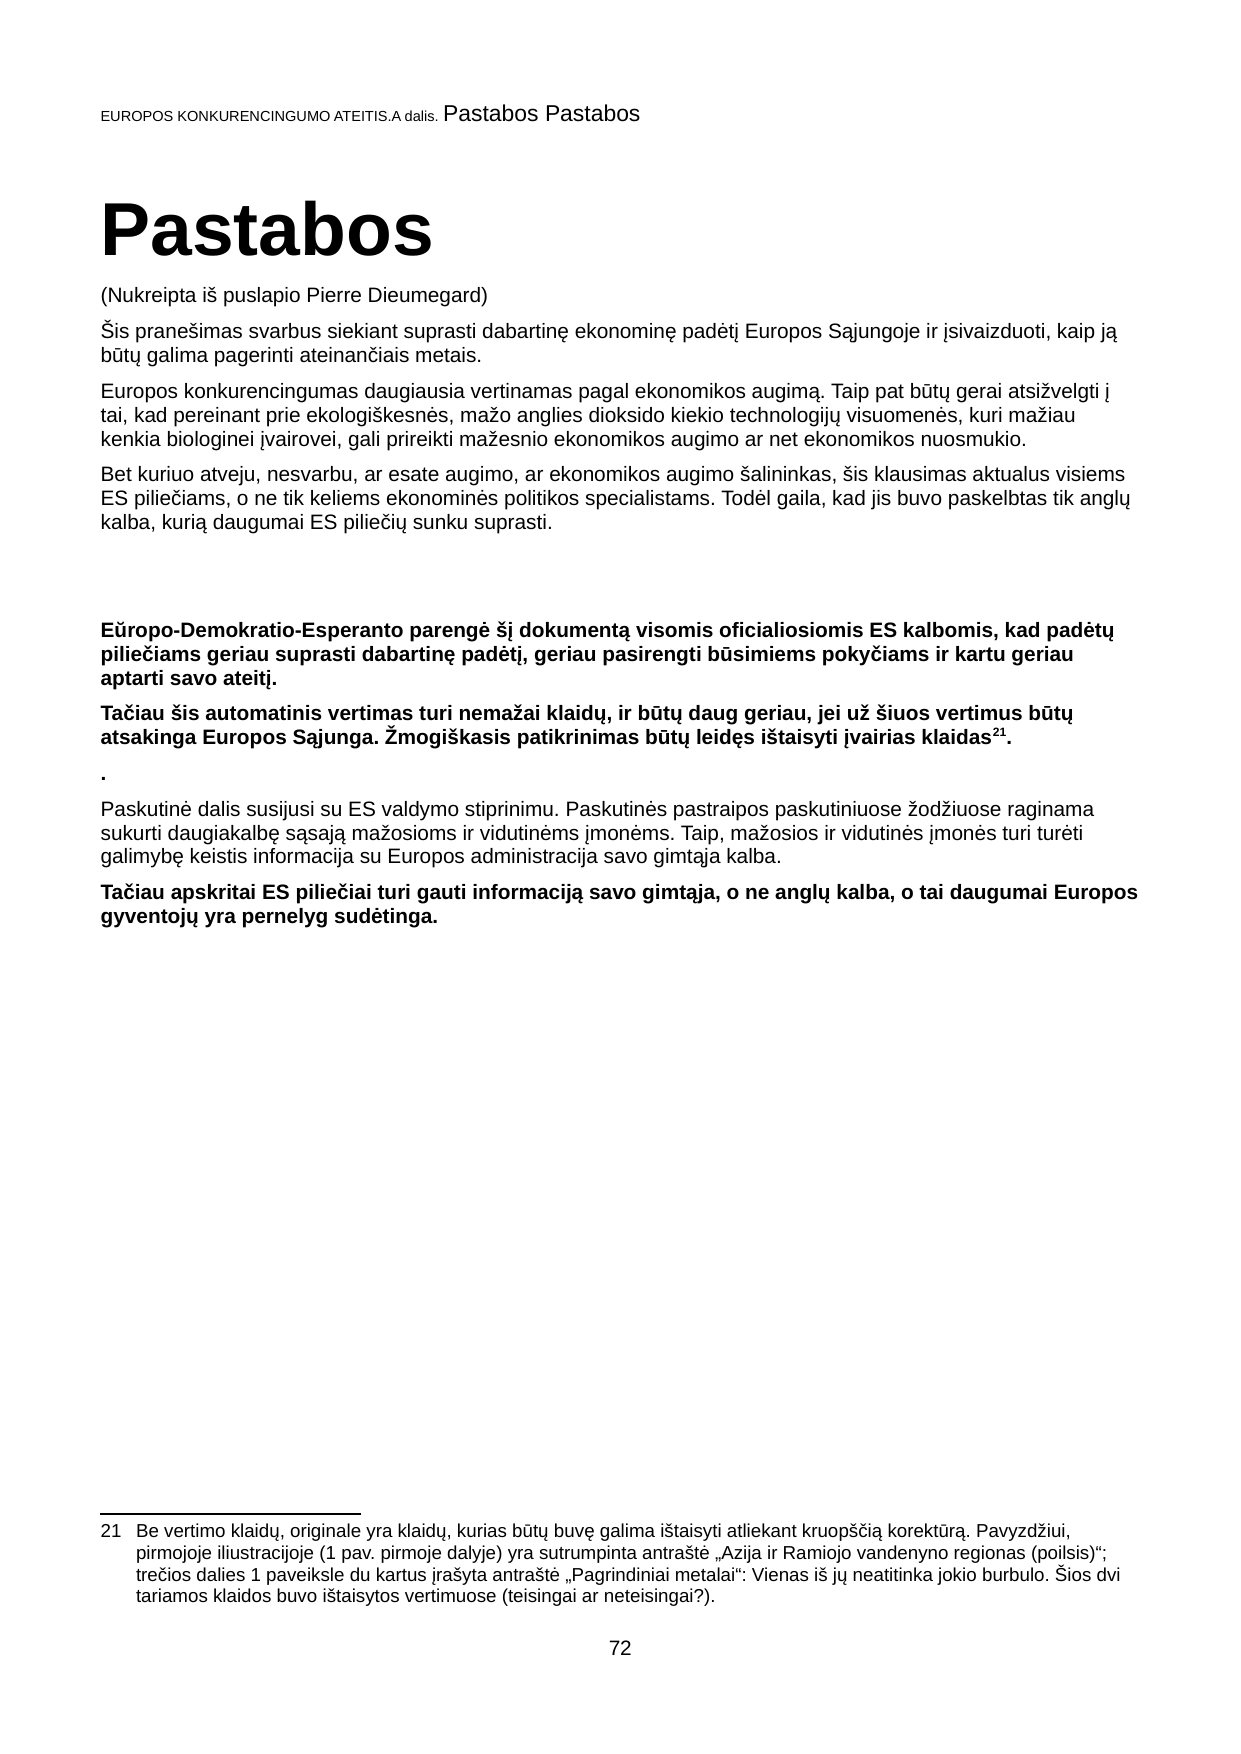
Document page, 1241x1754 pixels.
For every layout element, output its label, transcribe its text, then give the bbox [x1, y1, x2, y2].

text Šis pranešimas svarbus siekiant suprasti dabartinę ekonominę padėtį Europos Sąjungoje ir įsivaizduoti, kaip ją būtų galima pagerinti ateinančiais metais. [100, 319, 1140, 367]
text Tačiau šis automatinis vertimas turi nemažai klaidų, ir būtų daug geriau, jei už šiuos vertimus būtų atsakinga Europos Sąjunga. Žmogiškasis patikrinimas būtų leidęs ištaisyti įvairias klaidas. [100, 701, 1140, 749]
text Europos konkurencingumas daugiausia vertinamas pagal ekonomikos augimą. Taip pat būtų gerai atsižvelgti į tai, kad pereinant prie ekologiškesnės, mažo anglies dioksido kiekio technologijų visuomenės, kuri mažiau kenkia biologinei įvairovei, gali prireikti mažesnio ekonomikos augimo ar net ekonomikos nuosmukio. [100, 379, 1140, 451]
text (Nukreipta iš puslapio Pierre Dieumegard) [100, 283, 1140, 307]
text Eŭropo-Demokratio-Esperanto parengė šį dokumentą visomis oficialiosiomis ES kalbomis, kad padėtų piliečiams geriau suprasti dabartinę padėtį, geriau pasirengti būsimiems pokyčiams ir kartu geriau aptarti savo ateitį. [100, 617, 1140, 689]
text . [100, 761, 1140, 785]
subtitle Pastabos [100, 184, 1140, 271]
text Bet kuriuo atveju, nesvarbu, ar esate augimo, ar ekonomikos augimo šalininkas, šis klausimas aktualus visiems ES piliečiams, o ne tik keliems ekonominės politikos specialistams. Todėl gaila, kad jis buvo paskelbtas tik anglų kalba, kurią daugumai ES piliečių sunku suprasti. [100, 462, 1140, 534]
text Be vertimo klaidų, originale yra klaidų, kurias būtų buvę galima ištaisyti atliekant kruopščią korektūrą. Pavyzdžiui, pirmojoje iliustracijoje (1 pav. pirmoje dalyje) yra sutrumpinta antraštė „Azija ir Ramiojo vandenyno regionas (poilsis)“; trečios dalies 1 paveiksle du kartus įrašyta antraštė „Pagrindiniai metalai“: Vienas iš jų neatitinka jokio burbulo. Šios dvi tariamos klaidos buvo ištaisytos vertimuose (teisingai ar neteisingai?). [100, 1520, 1140, 1606]
text Paskutinė dalis susijusi su ES valdymo stiprinimu. Paskutinės pastraipos paskutiniuose žodžiuose raginama sukurti daugiakalbę sąsają mažosioms ir vidutinėms įmonėms. Taip, mažosios ir vidutinės įmonės turi turėti galimybę keistis informacija su Europos administracija savo gimtąja kalba. [100, 796, 1140, 868]
text Tačiau apskritai ES piliečiai turi gauti informaciją savo gimtąja, o ne anglų kalba, o tai daugumai Europos gyventojų yra pernelyg sudėtinga. [100, 880, 1140, 928]
